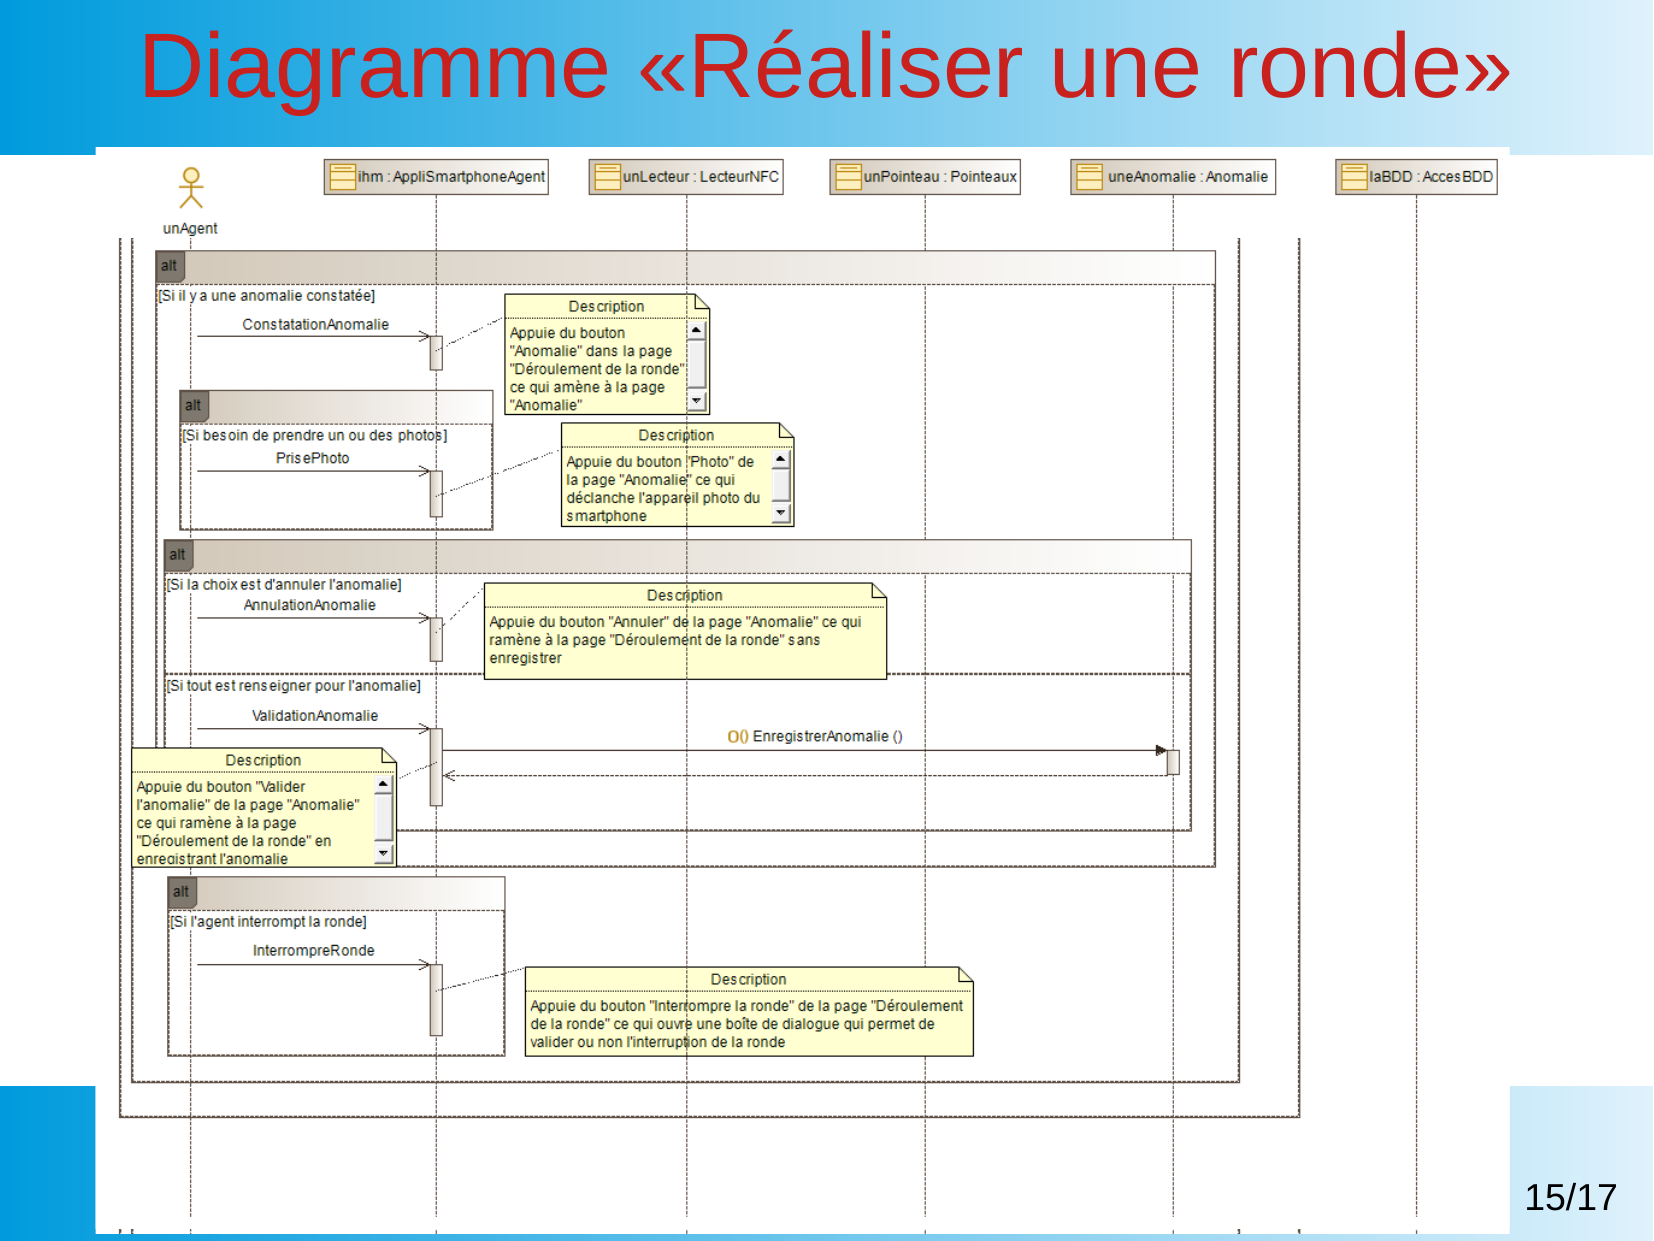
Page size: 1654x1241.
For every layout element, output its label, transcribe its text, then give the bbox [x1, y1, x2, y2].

text_box <numéro>/17 [1510, 1169, 1654, 1240]
title Diagramme «Réaliser une ronde» [82, 0, 1571, 169]
picture [95, 147, 1510, 1241]
